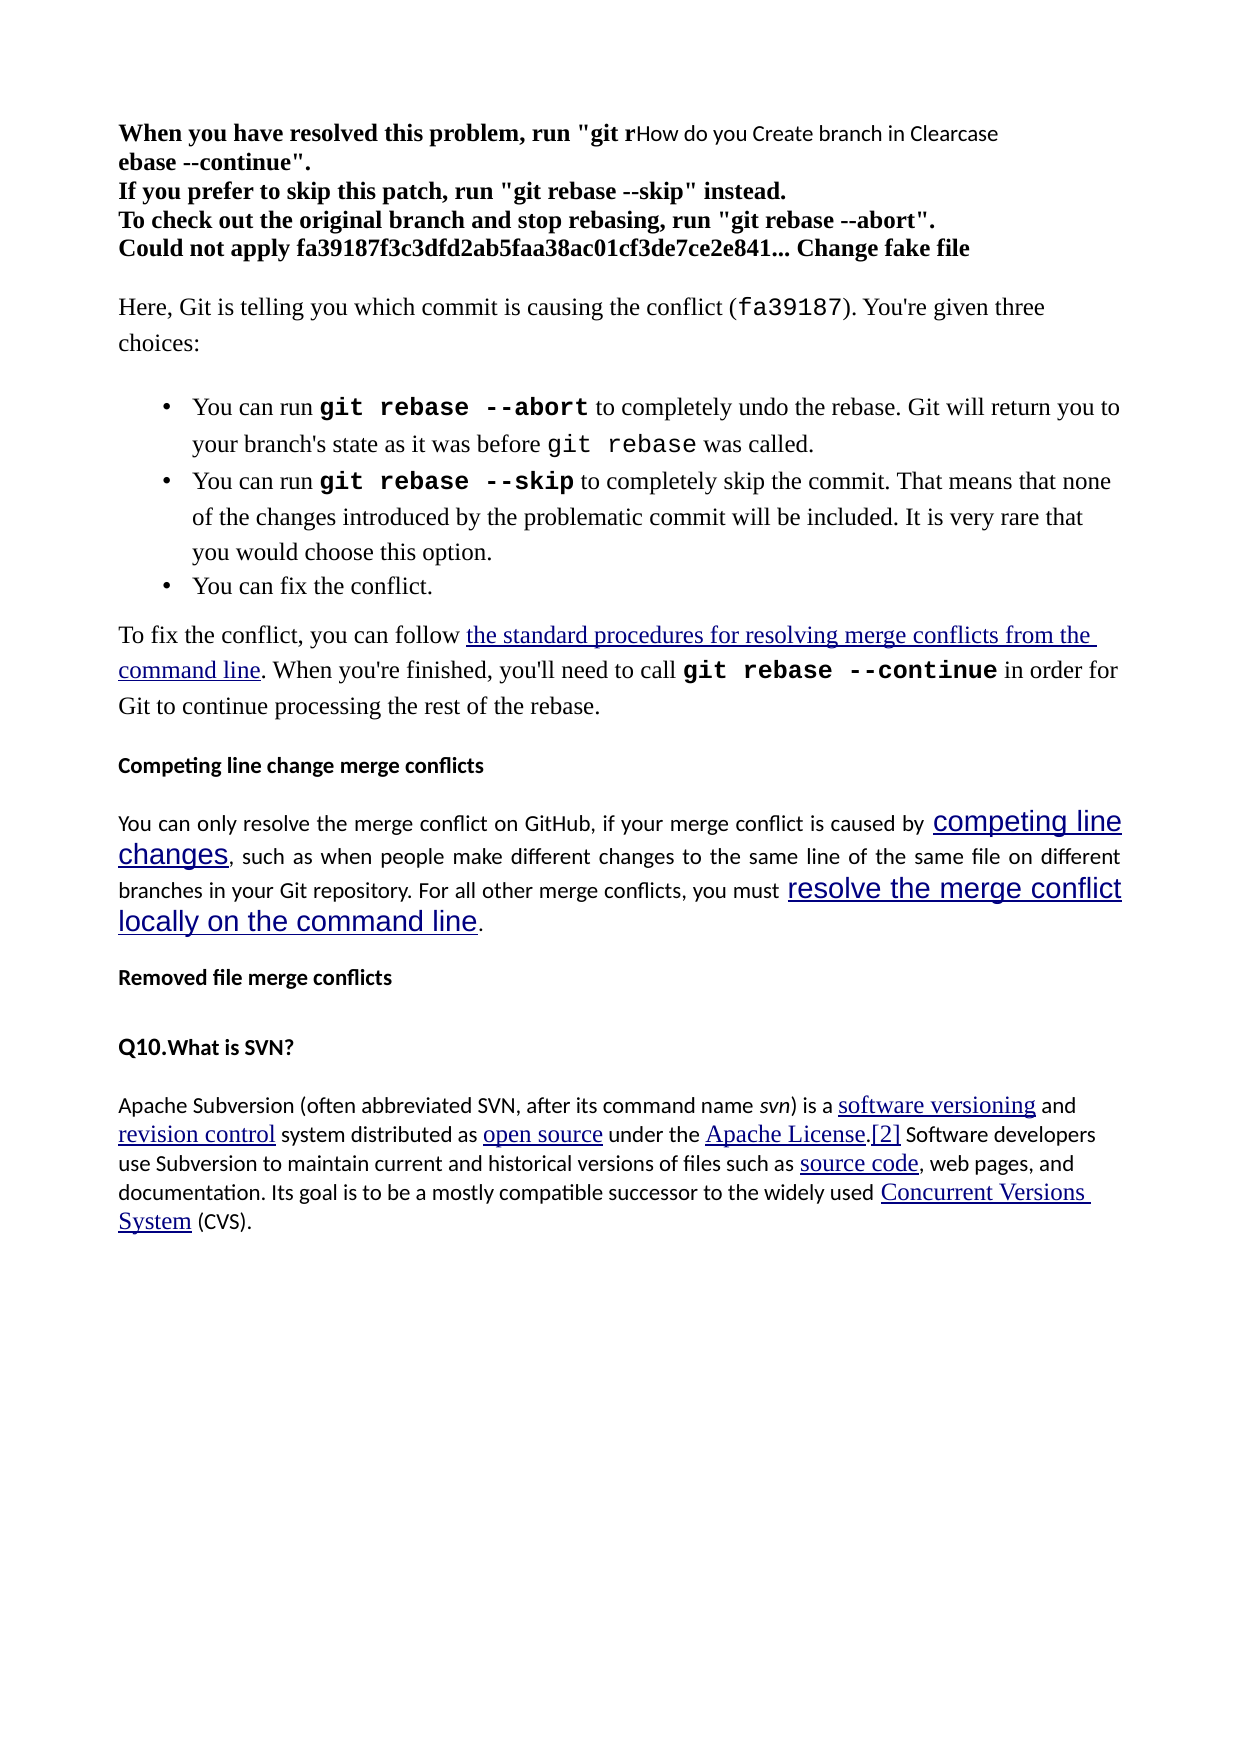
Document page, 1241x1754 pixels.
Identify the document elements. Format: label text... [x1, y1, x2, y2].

list You can run git rebase --skip to completely skip the commit. That means that none of the changes introduced by the problematic commit will be included. It is very rare that you would choose this option. [162, 466, 1122, 566]
subtitle Removed file merge conflicts [118, 963, 1122, 991]
text When you have resolved this problem, run "git rHow do you Create branch in Clearcase [118, 118, 1122, 147]
list You can run git rebase --abort to completely undo the rebase. Git will return you to your branch's state as it was before git rebase was called. [162, 392, 1122, 459]
text ebase --continue". [118, 147, 1122, 176]
text Could not apply fa39187f3c3dfd2ab5faa38ac01cf3de7ce2e841... Change fake file [118, 233, 1122, 262]
text To fix the conflict, you can follow the standard procedures for resolving merge conflicts from the command line. When you're finished, you'll need to call git rebase --continue in order for Git to continue processing the rest of the rebase. [118, 620, 1122, 720]
subtitle Competing line change merge conflicts [118, 751, 1122, 779]
text Here, Git is telling you which commit is causing the conflict (fa39187). You're given three choices: [118, 292, 1122, 357]
text Q10.What is SVN? [118, 1032, 1122, 1062]
text Apache Subversion (often abbreviated SVN, after its command name svn) is a software versioning and revision control system distributed as open source under the Apache License.[2] Software developers use Subversion to maintain current and historical versions of files such as source code, web pages, and documentation. Its goal is to be a mostly compatible successor to the widely used Concurrent Versions System (CVS). [118, 1090, 1122, 1235]
subtitle You can only resolve the merge conflict on GitHub, if your merge conflict is caused by competing line changes, such as when people make different changes to the same line of the same file on different branches in your Git repository. For all other merge conflicts, you must resolve the merge conflict locally on the command line. [118, 804, 1122, 938]
list You can fix the conflict. [162, 571, 1122, 600]
text If you prefer to skip this patch, run "git rebase --skip" instead. [118, 176, 1122, 205]
text To check out the original branch and stop rebasing, run "git rebase --abort". [118, 205, 1122, 233]
